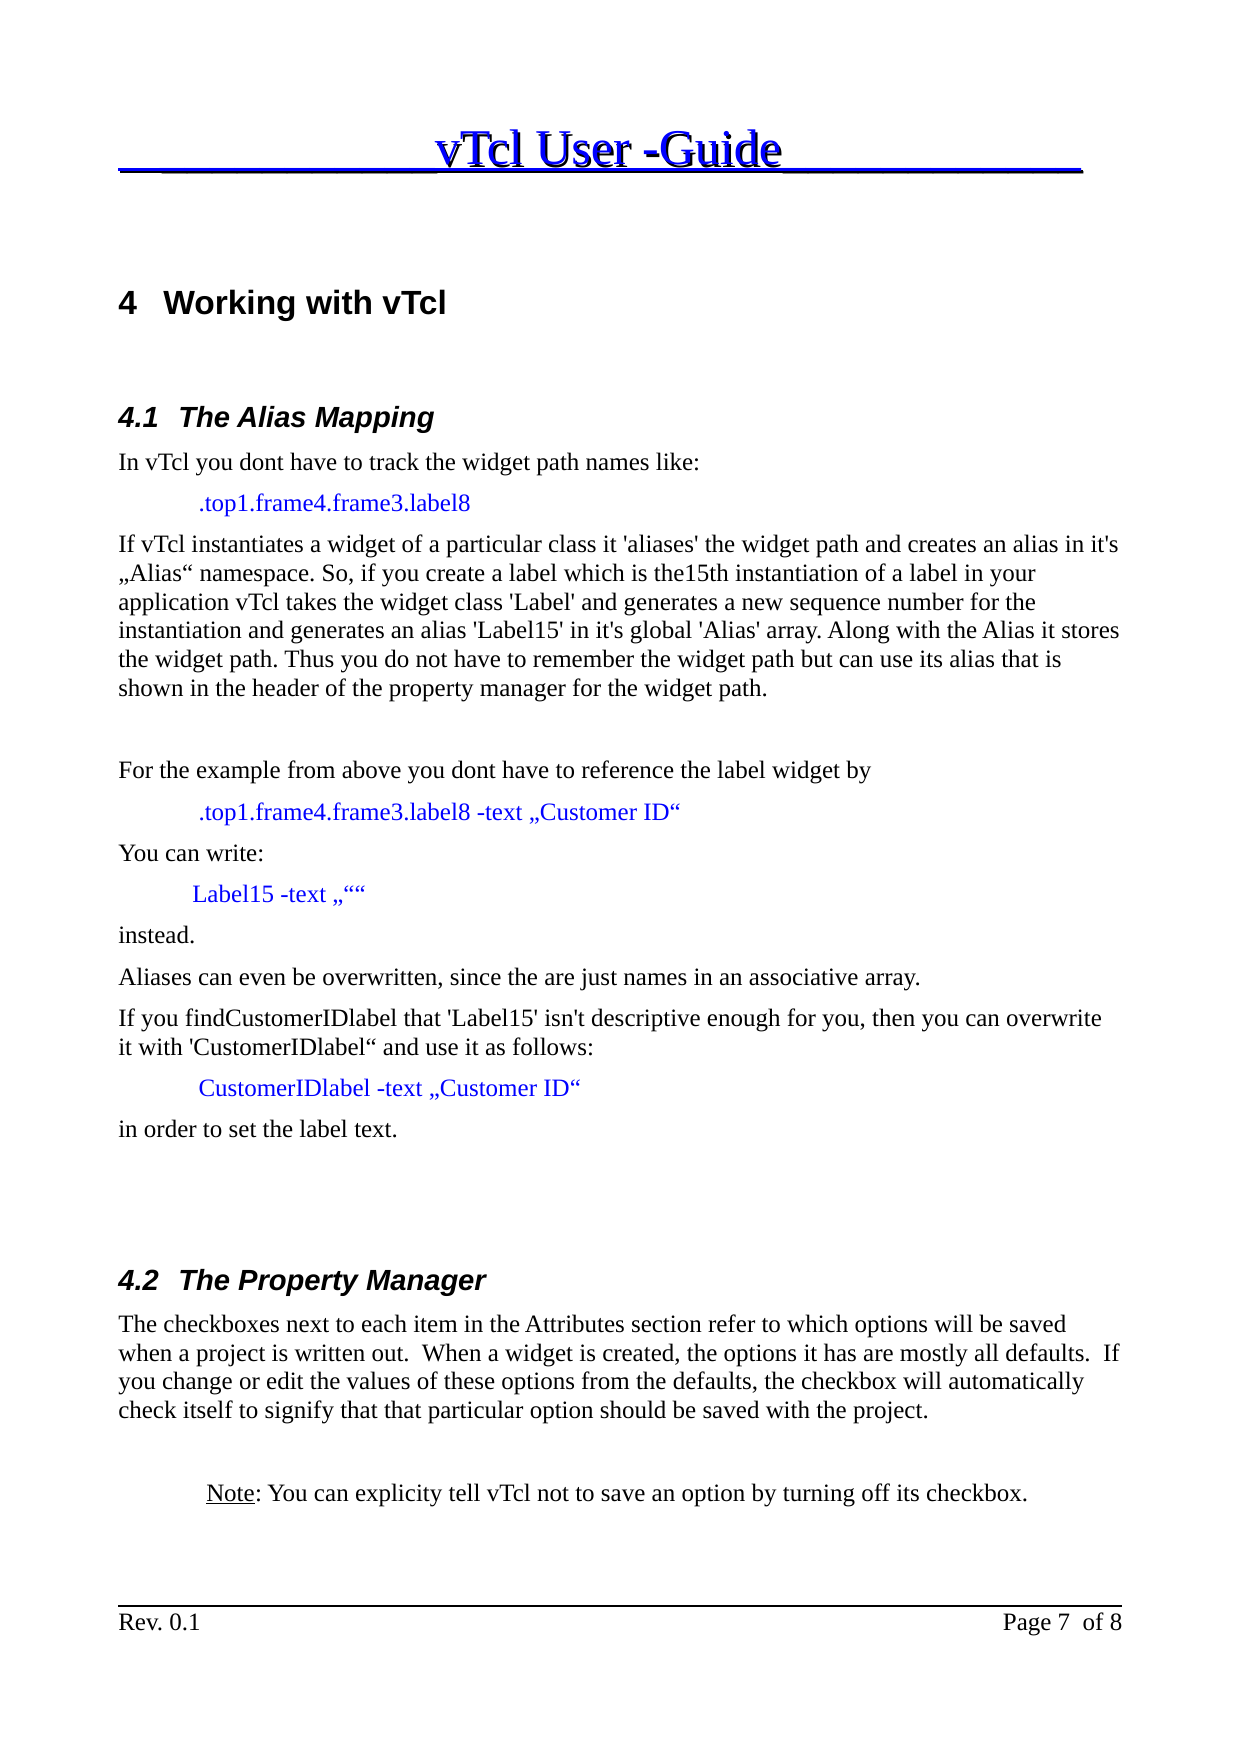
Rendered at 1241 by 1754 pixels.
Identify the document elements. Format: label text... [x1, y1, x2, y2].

text instead. [118, 920, 1122, 949]
text If you findCustomerIDlabel that 'Label15' isn't descriptive enough for you, then you can overwrite it with 'CustomerIDlabel“ and use it as follows: [118, 1003, 1122, 1060]
text Aliases can even be overwritten, since the are just names in an associative array. [118, 962, 1122, 990]
text If vTcl instantiates a widget of a particular class it 'aliases' the widget path and creates an alias in it's „Alias“ namespace. So, if you create a label which is the15th instantiation of a label in your application vTcl takes the widget class 'Label' and generates a new sequence number for the instantiation and generates an alias 'Label15' in it's global 'Alias' array. Along with the Alias it stores the widget path. Thus you do not have to remember the widget path but can use its alias that is shown in the header of the property manager for the widget path. [118, 529, 1122, 702]
text .top1.frame4.frame3.label8 -text „Customer ID“ [118, 797, 1122, 825]
subtitle The Property Manager [118, 1263, 1122, 1296]
text You can write: [118, 838, 1122, 867]
text CustomerIDlabel -text „Customer ID“ [118, 1073, 1122, 1102]
text .top1.frame4.frame3.label8 [118, 488, 1122, 517]
text Label15 -text „““ [118, 879, 1122, 908]
text Note: You can explicity tell vTcl not to save an option by turning off its checkbox. [118, 1478, 1122, 1506]
text in order to set the label text. [118, 1114, 1122, 1143]
text The checkboxes next to each item in the Attributes section refer to which options will be saved when a project is written out. When a widget is created, the options it has are mostly all defaults. If you change or edit the values of these options from the defaults, the checkbox will automatically check itself to signify that that particular option should be saved with the project. [118, 1309, 1122, 1424]
subtitle Working with vTcl [118, 283, 1122, 322]
text In vTcl you dont have to track the widget path names like: [118, 447, 1122, 475]
subtitle The Alias Mapping [118, 401, 1122, 434]
text For the example from above you dont have to reference the label widget by [118, 755, 1122, 784]
